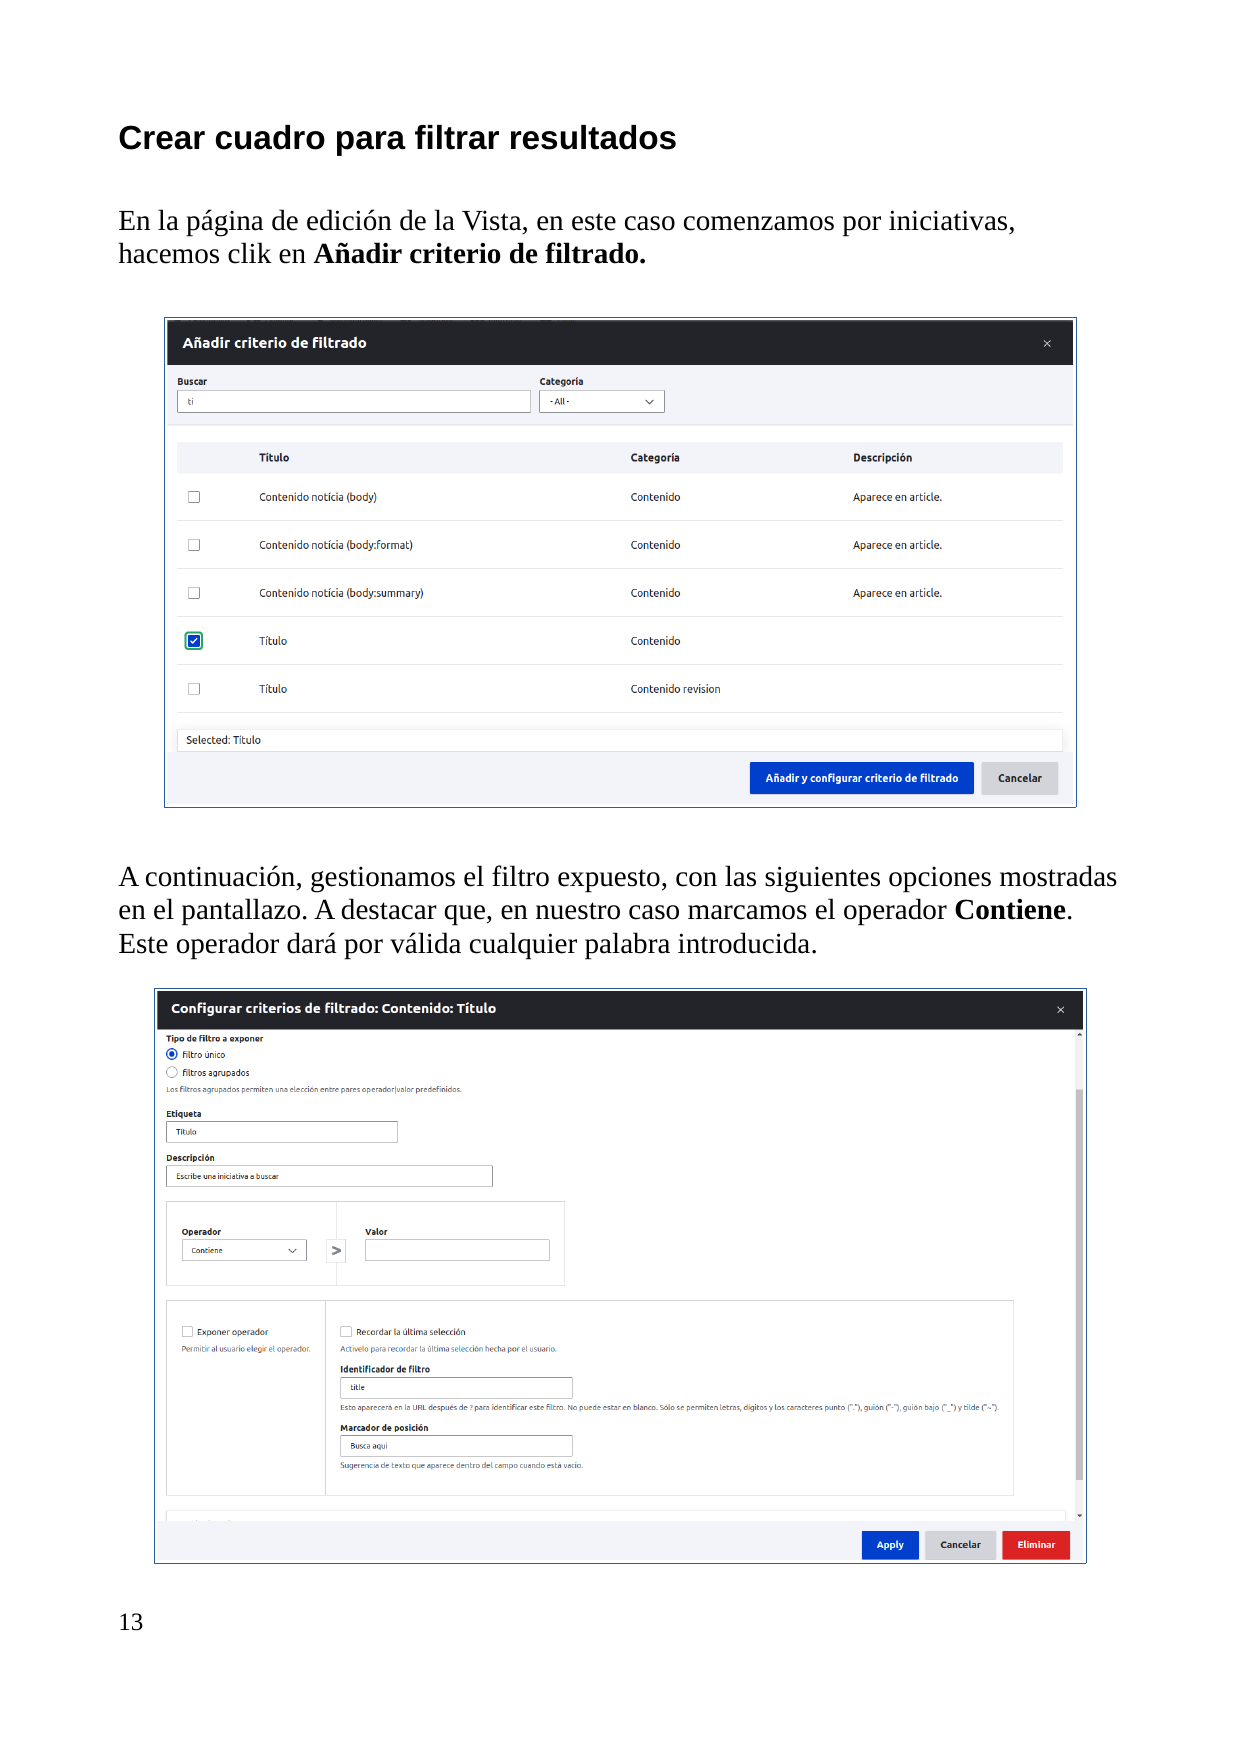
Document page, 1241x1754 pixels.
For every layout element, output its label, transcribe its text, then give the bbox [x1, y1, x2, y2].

picture [157, 991, 1083, 1560]
subtitle Crear cuadro para filtrar resultados [118, 118, 1122, 157]
text En la página de edición de la Vista, en este caso comenzamos por iniciativas, hacemos clik en Añadir criterio de filtrado. [118, 169, 1122, 270]
text A continuación, gestionamos el filtro expuesto, con las siguientes opciones mostradas en el pantallazo. A destacar que, en nuestro caso marcamos el operador Contiene. Este operador dará por válida cualquier palabra introducida. [118, 859, 1122, 988]
picture [167, 320, 1073, 804]
